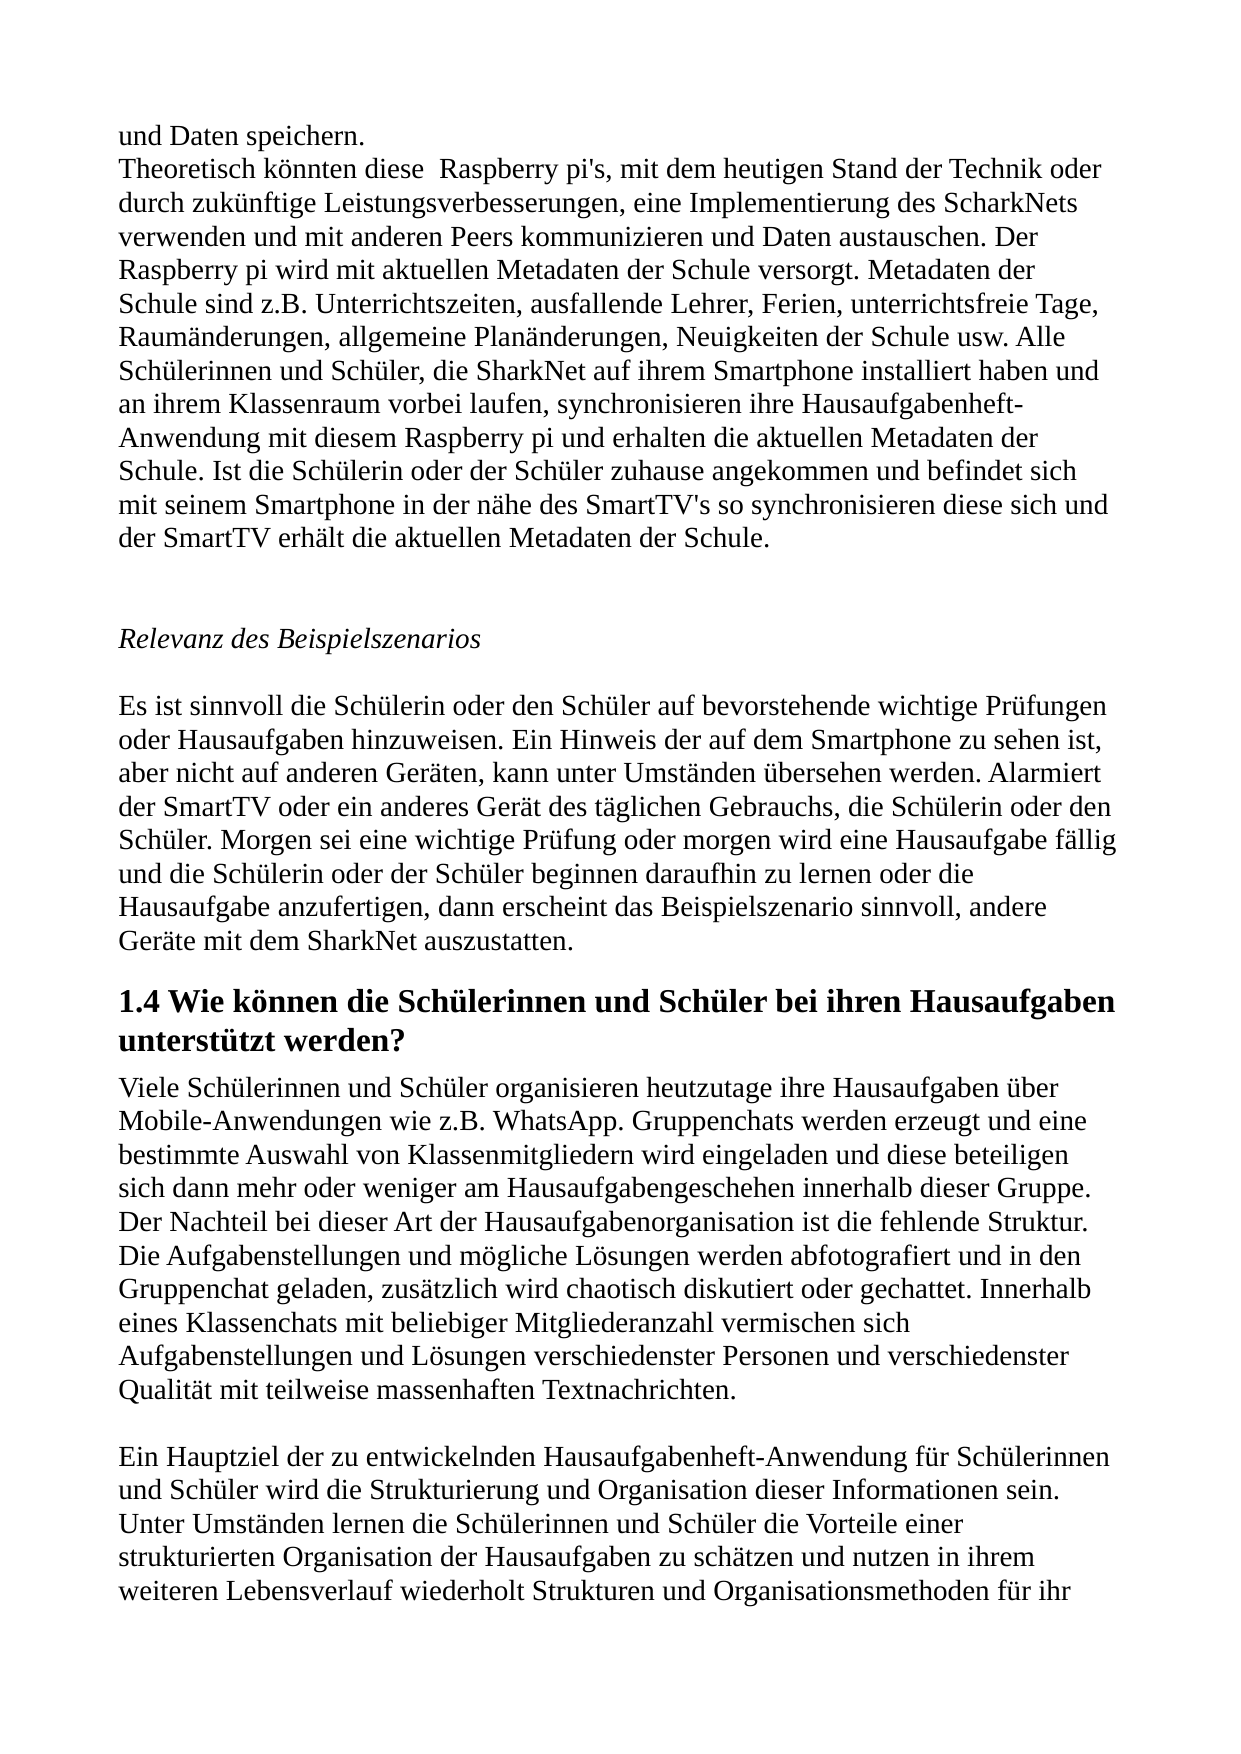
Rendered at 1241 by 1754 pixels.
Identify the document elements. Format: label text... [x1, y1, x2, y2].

text Relevanz des Beispielszenarios [118, 621, 1122, 655]
text Viele Schülerinnen und Schüler organisieren heutzutage ihre Hausaufgaben über Mobile-Anwendungen wie z.B. WhatsApp. Gruppenchats werden erzeugt und eine bestimmte Auswahl von Klassenmitgliedern wird eingeladen und diese beteiligen sich dann mehr oder weniger am Hausaufgabengeschehen innerhalb dieser Gruppe. Der Nachteil bei dieser Art der Hausaufgabenorganisation ist die fehlende Struktur. Die Aufgabenstellungen und mögliche Lösungen werden abfotografiert und in den Gruppenchat geladen, zusätzlich wird chaotisch diskutiert oder gechattet. Innerhalb eines Klassenchats mit beliebiger Mitgliederanzahl vermischen sich Aufgabenstellungen und Lösungen verschiedenster Personen und verschiedenster Qualität mit teilweise massenhaften Textnachrichten. [118, 1070, 1122, 1405]
subtitle 1.4 Wie können die Schülerinnen und Schüler bei ihren Hausaufgaben unterstützt werden? [118, 981, 1122, 1058]
text Theoretisch könnten diese Raspberry pi's, mit dem heutigen Stand der Technik oder durch zukünftige Leistungsverbesserungen, eine Implementierung des ScharkNets verwenden und mit anderen Peers kommunizieren und Daten austauschen. Der Raspberry pi wird mit aktuellen Metadaten der Schule versorgt. Metadaten der Schule sind z.B. Unterrichtszeiten, ausfallende Lehrer, Ferien, unterrichtsfreie Tage, Raumänderungen, allgemeine Planänderungen, Neuigkeiten der Schule usw. Alle Schülerinnen und Schüler, die SharkNet auf ihrem Smartphone installiert haben und an ihrem Klassenraum vorbei laufen, synchronisieren ihre Hausaufgabenheft-Anwendung mit diesem Raspberry pi und erhalten die aktuellen Metadaten der Schule. Ist die Schülerin oder der Schüler zuhause angekommen und befindet sich mit seinem Smartphone in der nähe des SmartTV's so synchronisieren diese sich und der SmartTV erhält die aktuellen Metadaten der Schule. [118, 152, 1122, 554]
text Es ist sinnvoll die Schülerin oder den Schüler auf bevorstehende wichtige Prüfungen oder Hausaufgaben hinzuweisen. Ein Hinweis der auf dem Smartphone zu sehen ist, aber nicht auf anderen Geräten, kann unter Umständen übersehen werden. Alarmiert der SmartTV oder ein anderes Gerät des täglichen Gebrauchs, die Schülerin oder den Schüler. Morgen sei eine wichtige Prüfung oder morgen wird eine Hausaufgabe fällig und die Schülerin oder der Schüler beginnen daraufhin zu lernen oder die Hausaufgabe anzufertigen, dann erscheint das Beispielszenario sinnvoll, andere Geräte mit dem SharkNet auszustatten. [118, 688, 1122, 957]
text und Daten speichern. [118, 118, 1122, 152]
text Ein Hauptziel der zu entwickelnden Hausaufgabenheft-Anwendung für Schülerinnen und Schüler wird die Strukturierung und Organisation dieser Informationen sein. Unter Umständen lernen die Schülerinnen und Schüler die Vorteile einer strukturierten Organisation der Hausaufgaben zu schätzen und nutzen in ihrem weiteren Lebensverlauf wiederholt Strukturen und Organisationsmethoden für ihr [118, 1439, 1122, 1607]
